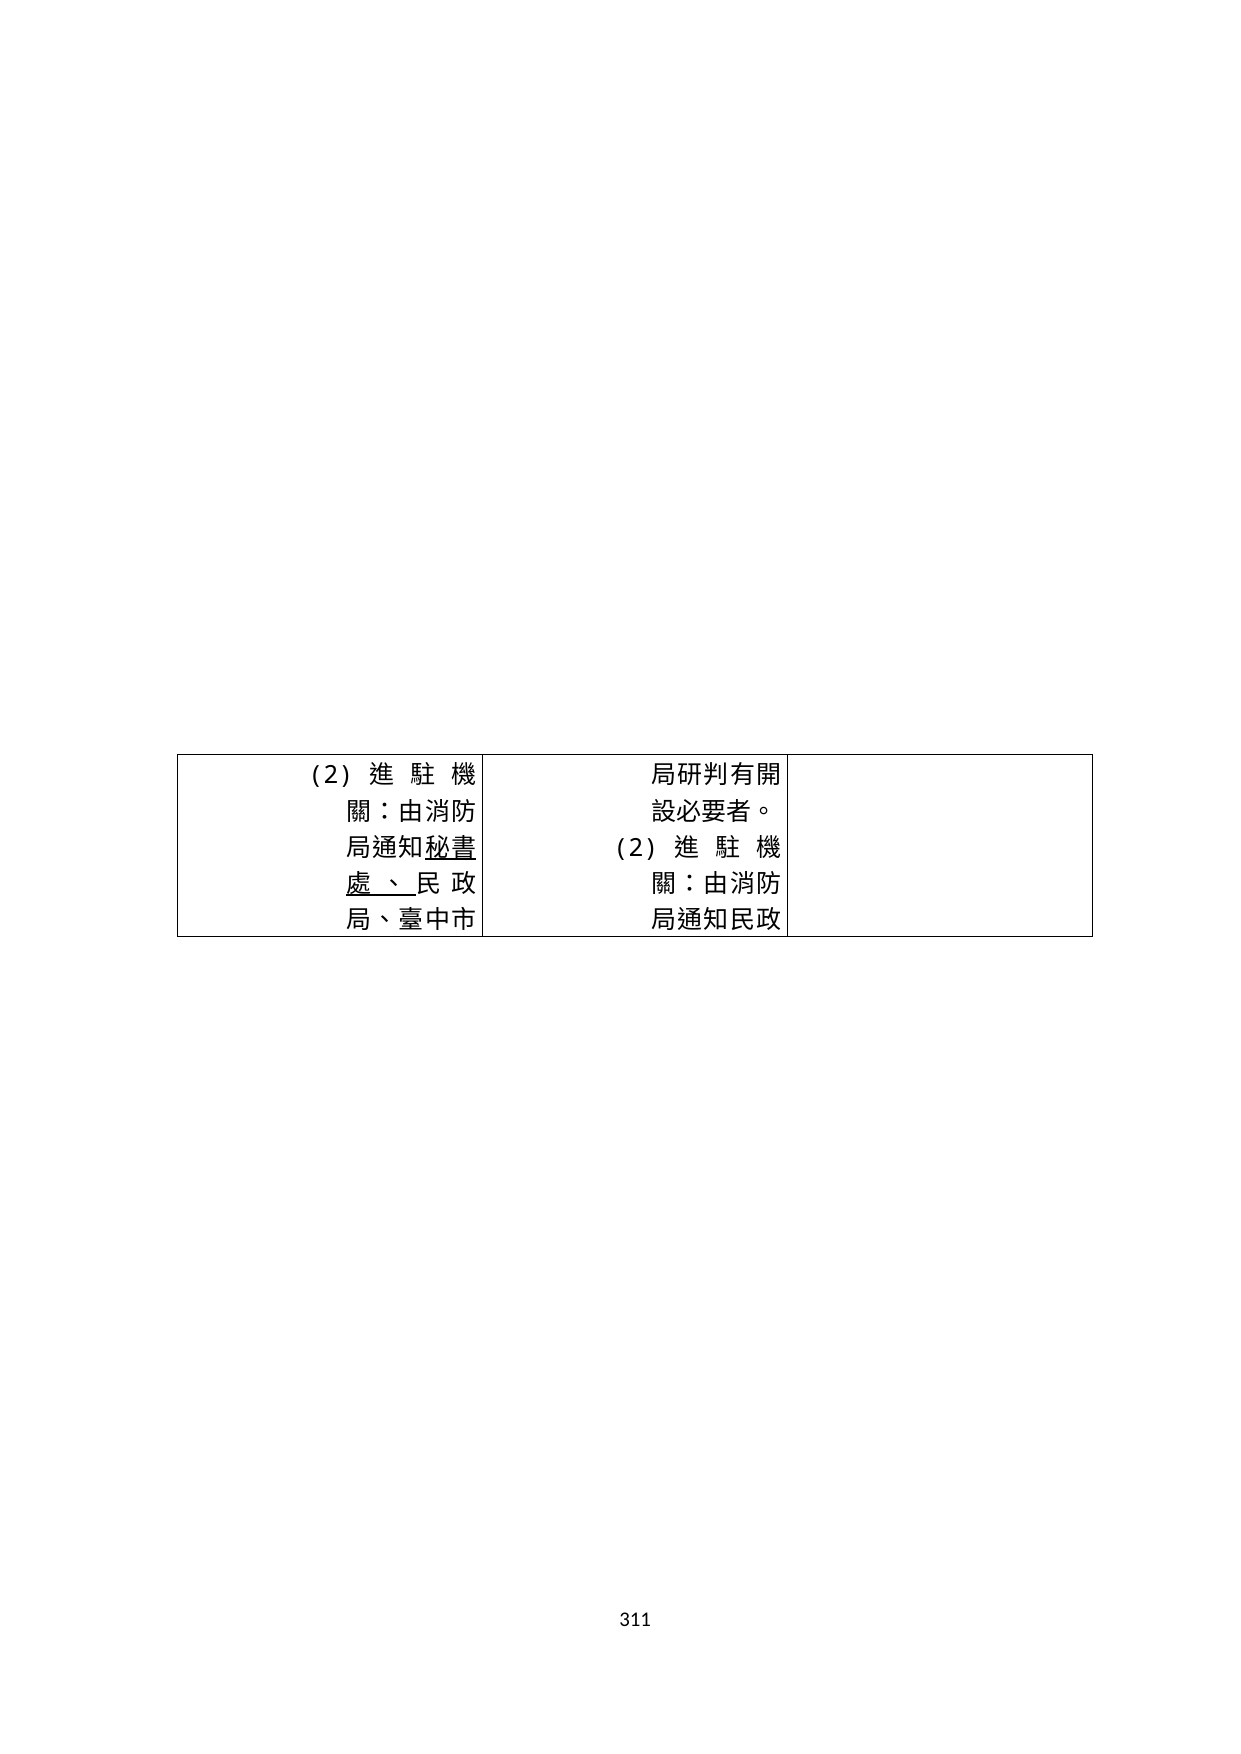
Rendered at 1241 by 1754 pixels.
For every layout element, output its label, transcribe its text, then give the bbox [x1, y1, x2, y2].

table_cell [788, 755, 1092, 936]
table_cell (2)進駐機關：由消防局通知秘書處、民政局、臺中市 [178, 755, 482, 936]
table_cell 局研判有開設必要者。 (2)進駐機關：由消防局通知民政 [483, 755, 787, 936]
